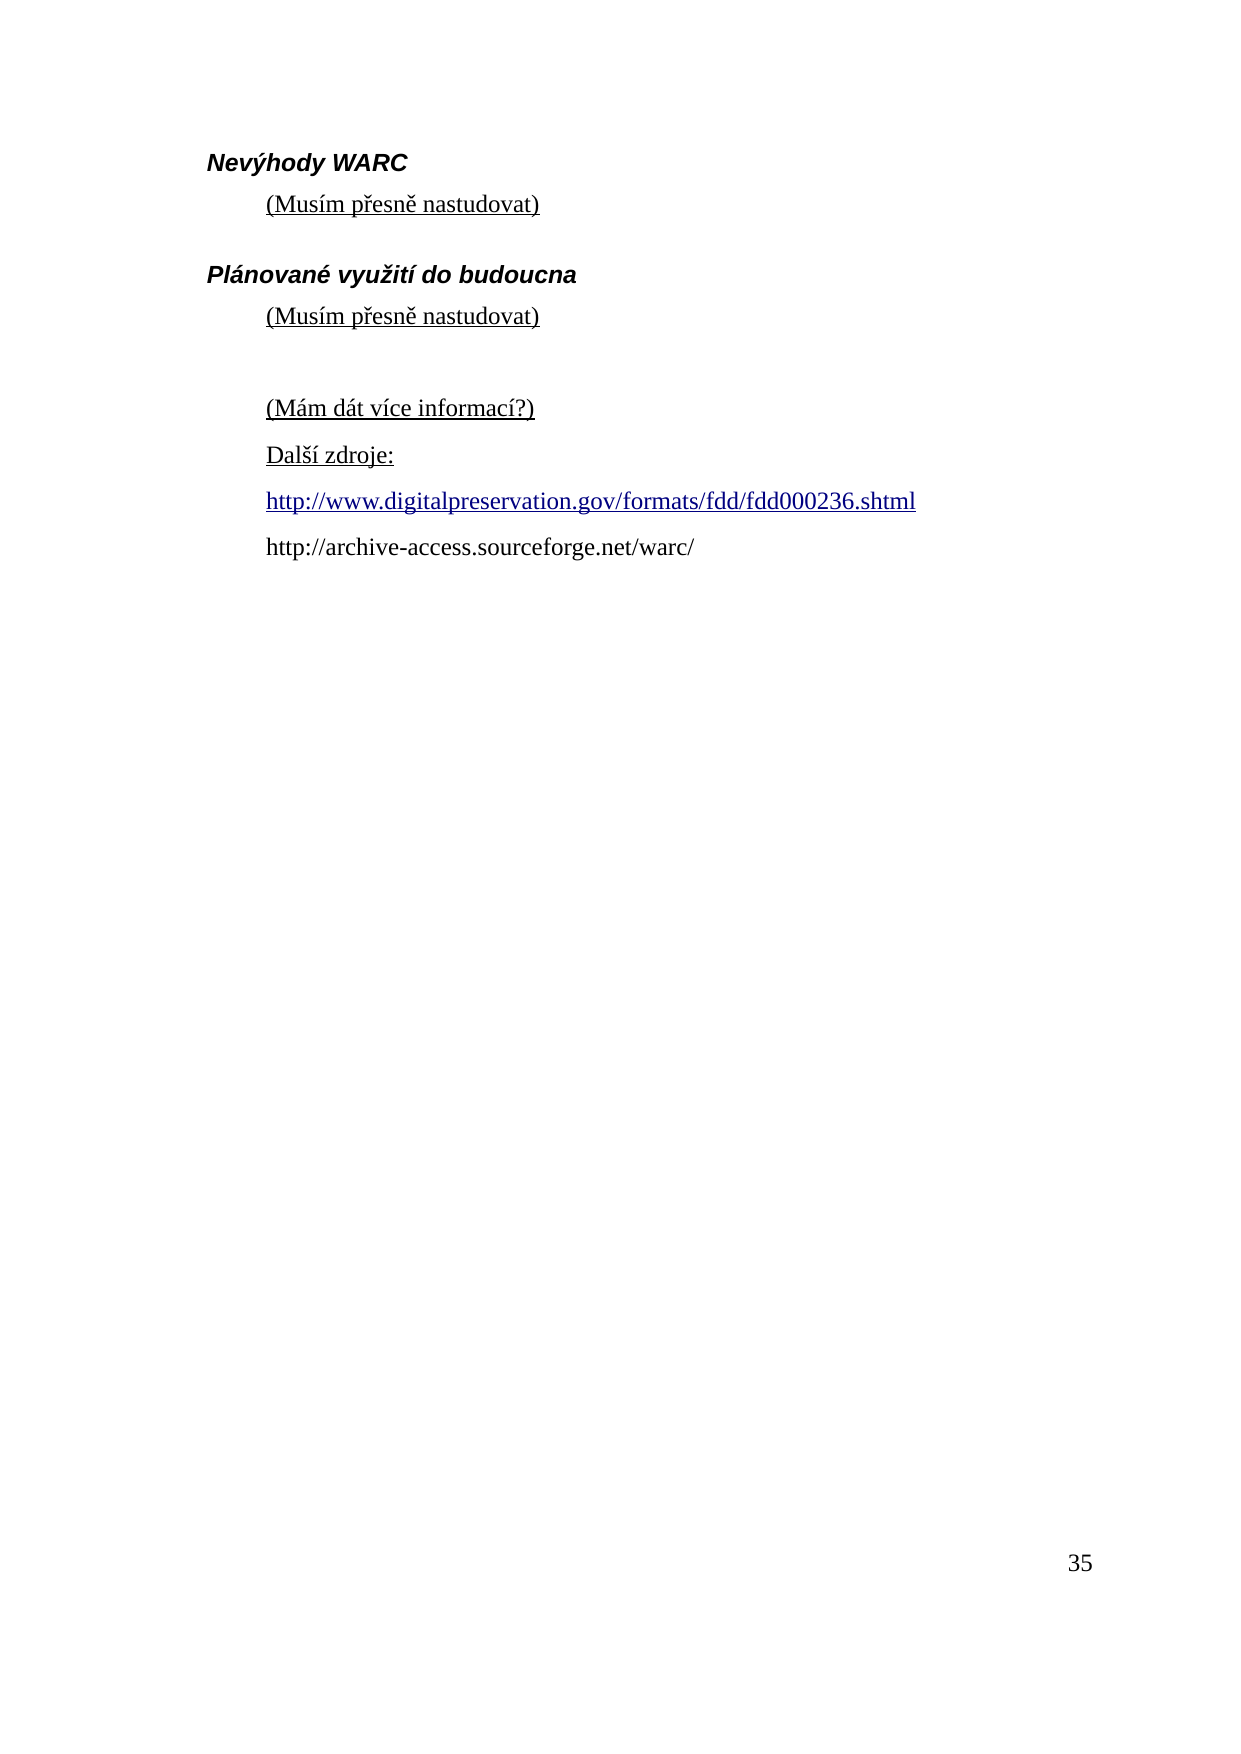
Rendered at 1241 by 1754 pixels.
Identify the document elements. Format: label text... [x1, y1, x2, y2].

subtitle Plánované využití do budoucna [207, 260, 1093, 288]
text (Musím přesně nastudovat) [207, 189, 1093, 217]
subtitle Nevýhody WARC [207, 148, 1093, 176]
text Další zdroje: [207, 440, 1093, 468]
text (Musím přesně nastudovat) [207, 301, 1093, 330]
text (Mám dát více informací?) [207, 393, 1093, 422]
text http://archive-access.sourceforge.net/warc/ [207, 532, 1093, 561]
text http://www.digitalpreservation.gov/formats/fdd/fdd000236.shtml [207, 486, 1093, 515]
